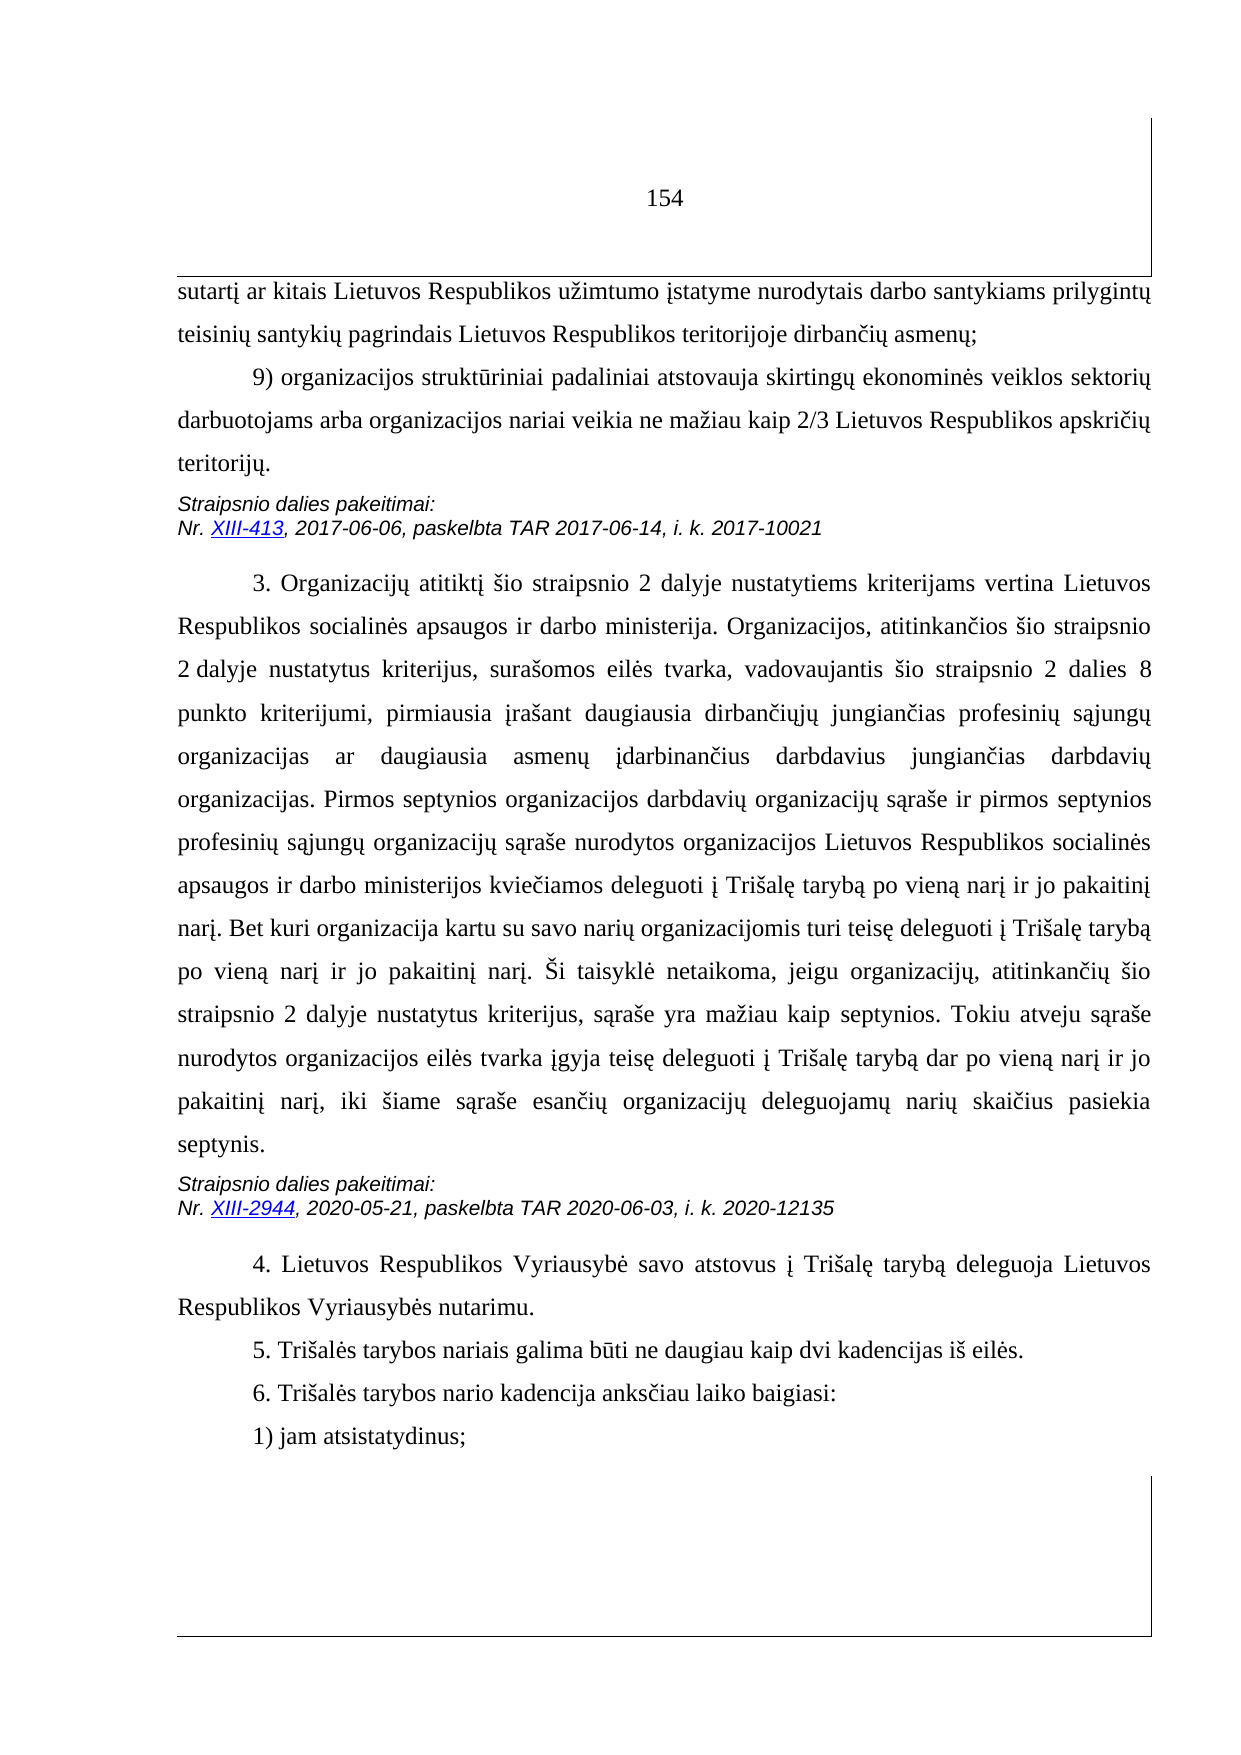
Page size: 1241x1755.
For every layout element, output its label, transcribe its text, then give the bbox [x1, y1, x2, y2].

text 3. Organizacijų atitiktį šio straipsnio 2 dalyje nustatytiems kriterijams vertina Lietuvos Respublikos socialinės apsaugos ir darbo ministerija. Organizacijos, atitinkančios šio straipsnio 2 dalyje nustatytus kriterijus, surašomos eilės tvarka, vadovaujantis šio straipsnio 2 dalies 8 punkto kriterijumi, pirmiausia įrašant daugiausia dirbančiųjų jungiančias profesinių sąjungų organizacijas ar daugiausia asmenų įdarbinančius darbdavius jungiančias darbdavių organizacijas. Pirmos septynios organizacijos darbdavių organizacijų sąraše ir pirmos septynios profesinių sąjungų organizacijų sąraše nurodytos organizacijos Lietuvos Respublikos socialinės apsaugos ir darbo ministerijos kviečiamos deleguoti į Trišalę tarybą po vieną narį ir jo pakaitinį narį. Bet kuri organizacija kartu su savo narių organizacijomis turi teisę deleguoti į Trišalę tarybą po vieną narį ir jo pakaitinį narį. Ši taisyklė netaikoma, jeigu organizacijų, atitinkančių šio straipsnio 2 dalyje nustatytus kriterijus, sąraše yra mažiau kaip septynios. Tokiu atveju sąraše nurodytos organizacijos eilės tvarka įgyja teisę deleguoti į Trišalę tarybą dar po vieną narį ir jo pakaitinį narį, iki šiame sąraše esančių organizacijų deleguojamų narių skaičius pasiekia septynis. [177, 568, 1152, 1158]
text Straipsnio dalies pakeitimai: [177, 1172, 1152, 1196]
text 9) organizacijos struktūriniai padaliniai atstovauja skirtingų ekonominės veiklos sektorių darbuotojams arba organizacijos nariai veikia ne mažiau kaip 2/3 Lietuvos Respublikos apskričių teritorijų. [177, 362, 1152, 477]
text 5. Trišalės tarybos nariais galima būti ne daugiau kaip dvi kadencijas iš eilės. [177, 1335, 1152, 1364]
text 4. Lietuvos Respublikos Vyriausybė savo atstovus į Trišalę tarybą deleguoja Lietuvos Respublikos Vyriausybės nutarimu. [177, 1249, 1152, 1321]
text 6. Trišalės tarybos nario kadencija anksčiau laiko baigiasi: [177, 1378, 1152, 1407]
text 1) jam atsistatydinus; [177, 1421, 1152, 1450]
text Nr. XIII-2944, 2020-05-21, paskelbta TAR 2020-06-03, i. k. 2020-12135 [177, 1196, 1152, 1220]
text sutartį ar kitais Lietuvos Respublikos užimtumo įstatyme nurodytais darbo santykiams prilygintų teisinių santykių pagrindais Lietuvos Respublikos teritorijoje dirbančių asmenų; [177, 276, 1152, 348]
text Straipsnio dalies pakeitimai: [177, 492, 1152, 516]
text Nr. XIII-413, 2017-06-06, paskelbta TAR 2017-06-14, i. k. 2017-10021 [177, 516, 1152, 539]
